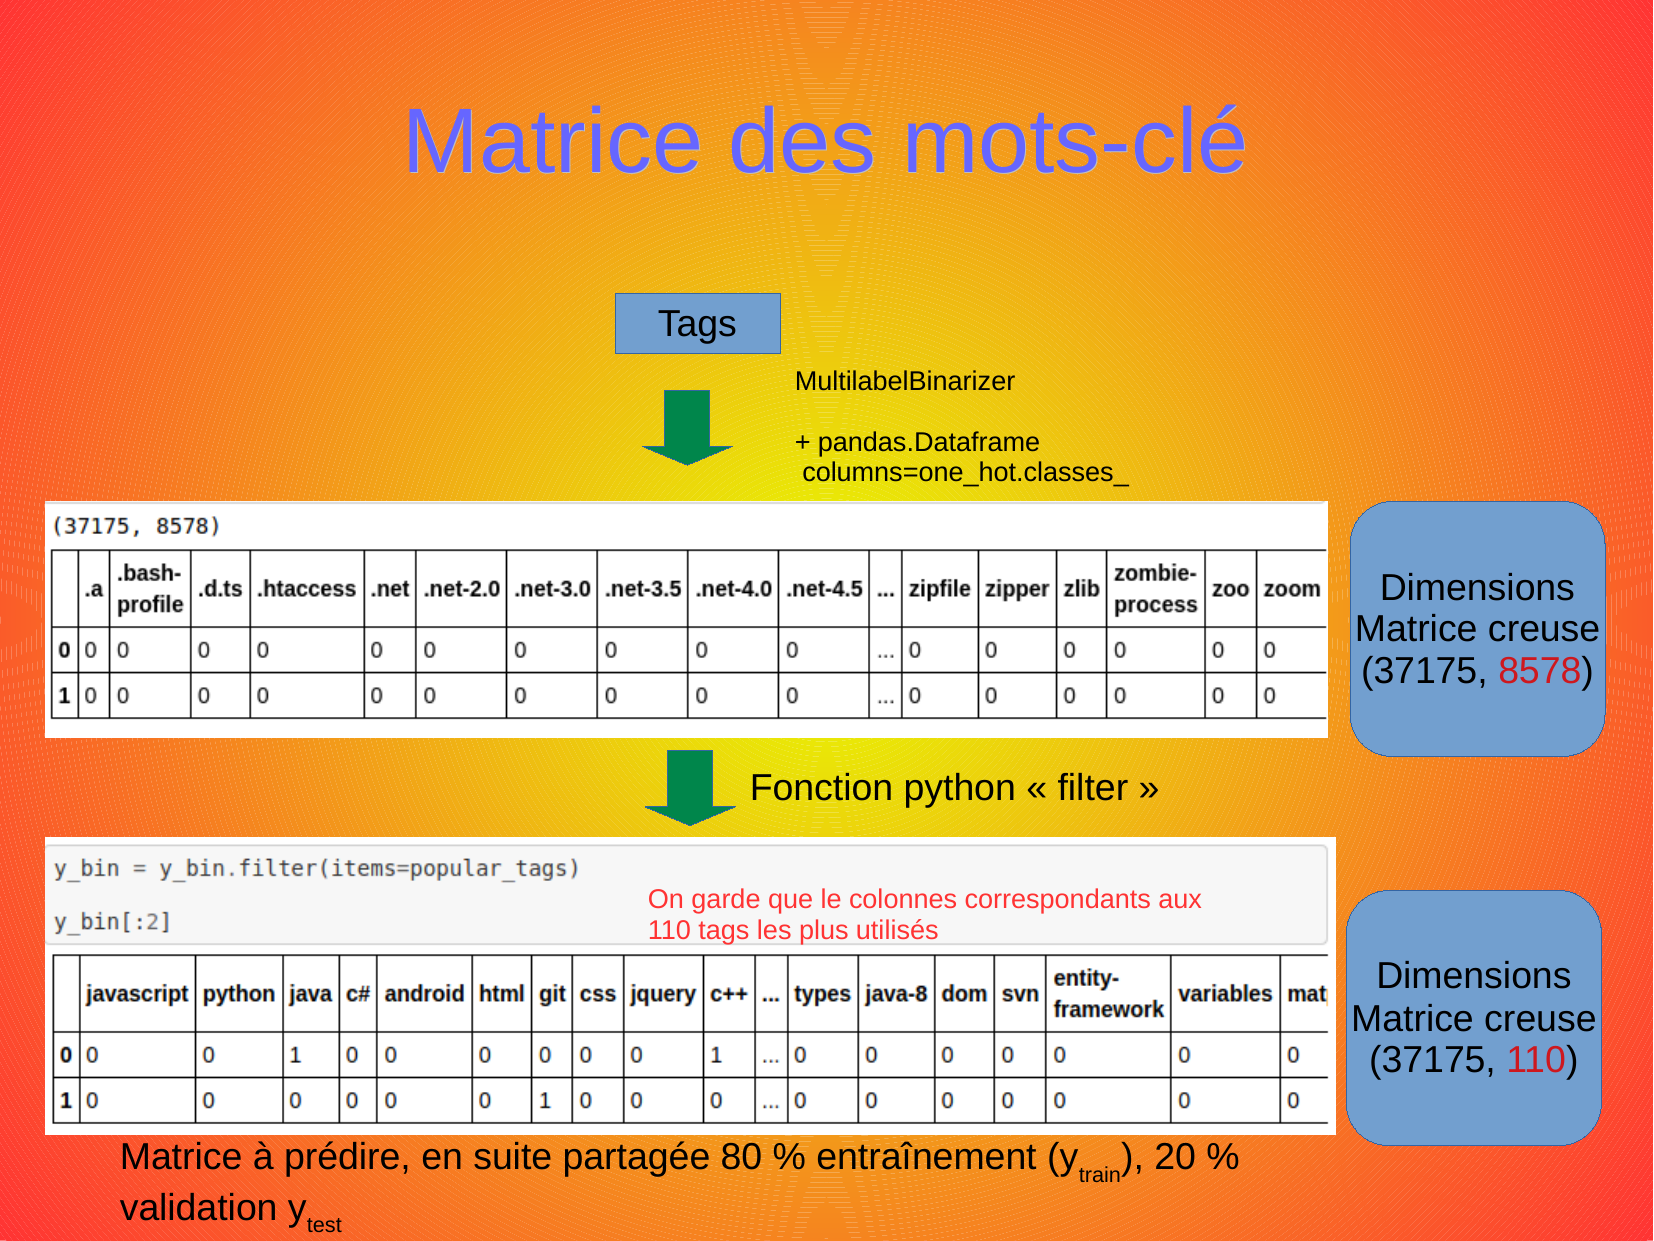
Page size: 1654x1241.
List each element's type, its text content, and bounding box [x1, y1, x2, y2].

text_box Fonction python « filter » [735, 759, 1441, 817]
text_box Dimensions Matrice creuse (37175, 8578) [1350, 501, 1606, 757]
text_box Matrice à prédire, en suite partagée 80 % entraînement (ytrain), 20 % validation ytest [105, 1128, 1321, 1241]
picture [45, 837, 1336, 1135]
text_box [645, 750, 736, 826]
picture [45, 501, 1328, 738]
text_box Dimensions Matrice creuse (37175, 110) [1346, 890, 1602, 1146]
title Matrice des mots-clé [82, 37, 1571, 245]
text_box On garde que le colonnes correspondants aux 110 tags les plus utilisés [633, 877, 1234, 953]
text_box Tags [615, 293, 781, 354]
text_box [642, 390, 733, 466]
text_box MultilabelBinarizer + pandas.Dataframe columns=one_hot.classes_ [780, 358, 1182, 501]
